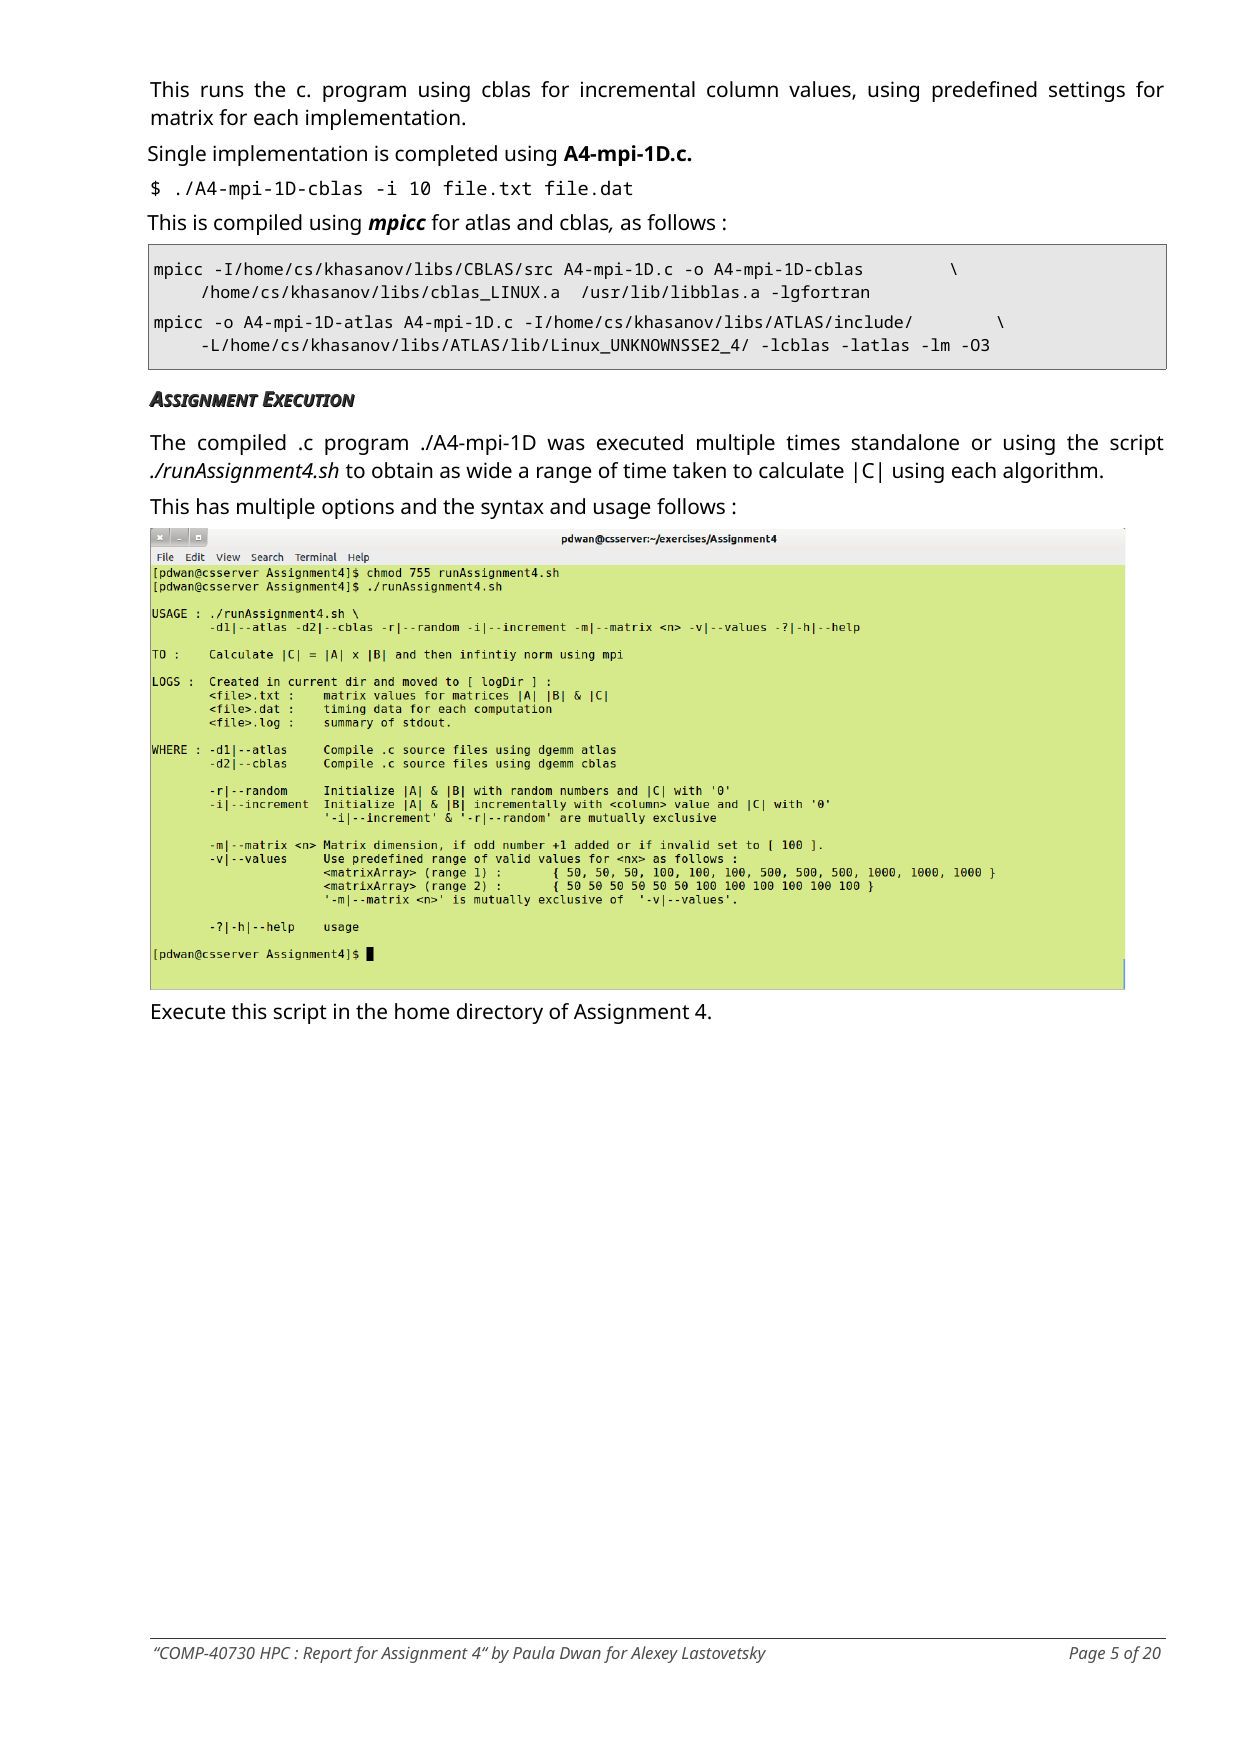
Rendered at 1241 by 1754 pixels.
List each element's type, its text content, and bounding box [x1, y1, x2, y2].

text This has multiple options and the syntax and usage follows : [150, 492, 1166, 521]
text $ ./A4-mpi-1D-cblas -i 10 file.txt file.dat [150, 175, 1166, 201]
text Execute this script in the home directory of Assignment 4. [150, 997, 1166, 1026]
text This runs the c. program using cblas for incremental column values, using predefined settings for matrix for each implementation. [150, 75, 1166, 132]
picture [150, 528, 1125, 990]
text Single implementation is completed using A4-mpi-1D.c. [147, 139, 1166, 168]
text This is compiled using mpicc for atlas and cblas, as follows : [147, 208, 1166, 237]
subtitle Assignment Execution [150, 384, 1166, 413]
table_header mpicc -I/home/cs/khasanov/libs/CBLAS/src A4-mpi-1D.c -o A4-mpi-1D-cblas \ /home/cs/khasanov/libs/cblas_LINUX.a /usr/lib/libblas.a -lgfortran mpicc -o A4-mpi-1D-atlas A4-mpi-1D.c -I/home/cs/khasanov/libs/ATLAS/include/ \ -L/home/cs/khasanov/libs/ATLAS/lib/Linux_UNKNOWNSSE2_4/ -lcblas -latlas -lm -O3 [149, 245, 1166, 369]
text The compiled .c program ./A4-mpi-1D was executed multiple times standalone or using the script ./runAssignment4.sh to obtain as wide a range of time taken to calculate |C| using each algorithm. [150, 428, 1166, 484]
